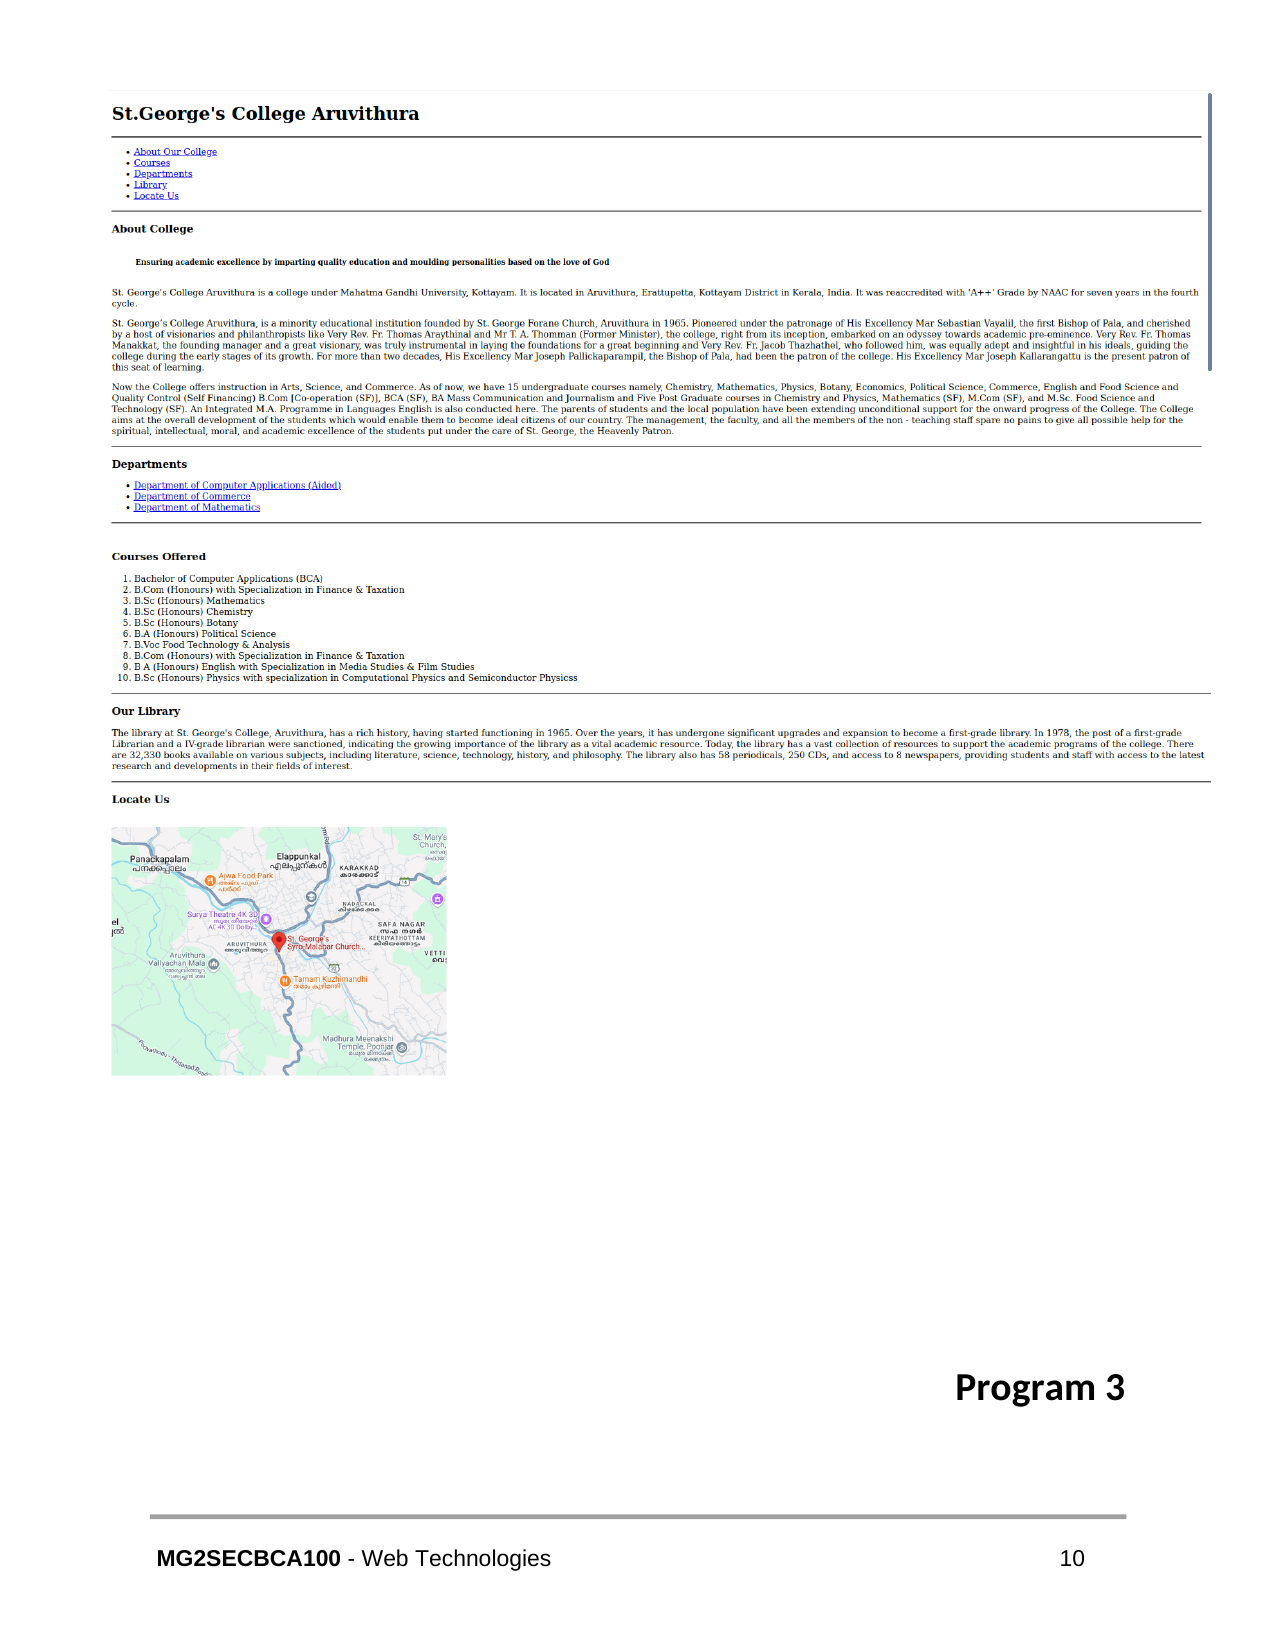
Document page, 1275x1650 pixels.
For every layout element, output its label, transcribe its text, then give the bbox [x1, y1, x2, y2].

picture [107, 90, 1213, 532]
picture [107, 551, 1217, 1078]
text Program 3 [150, 1362, 1125, 1410]
